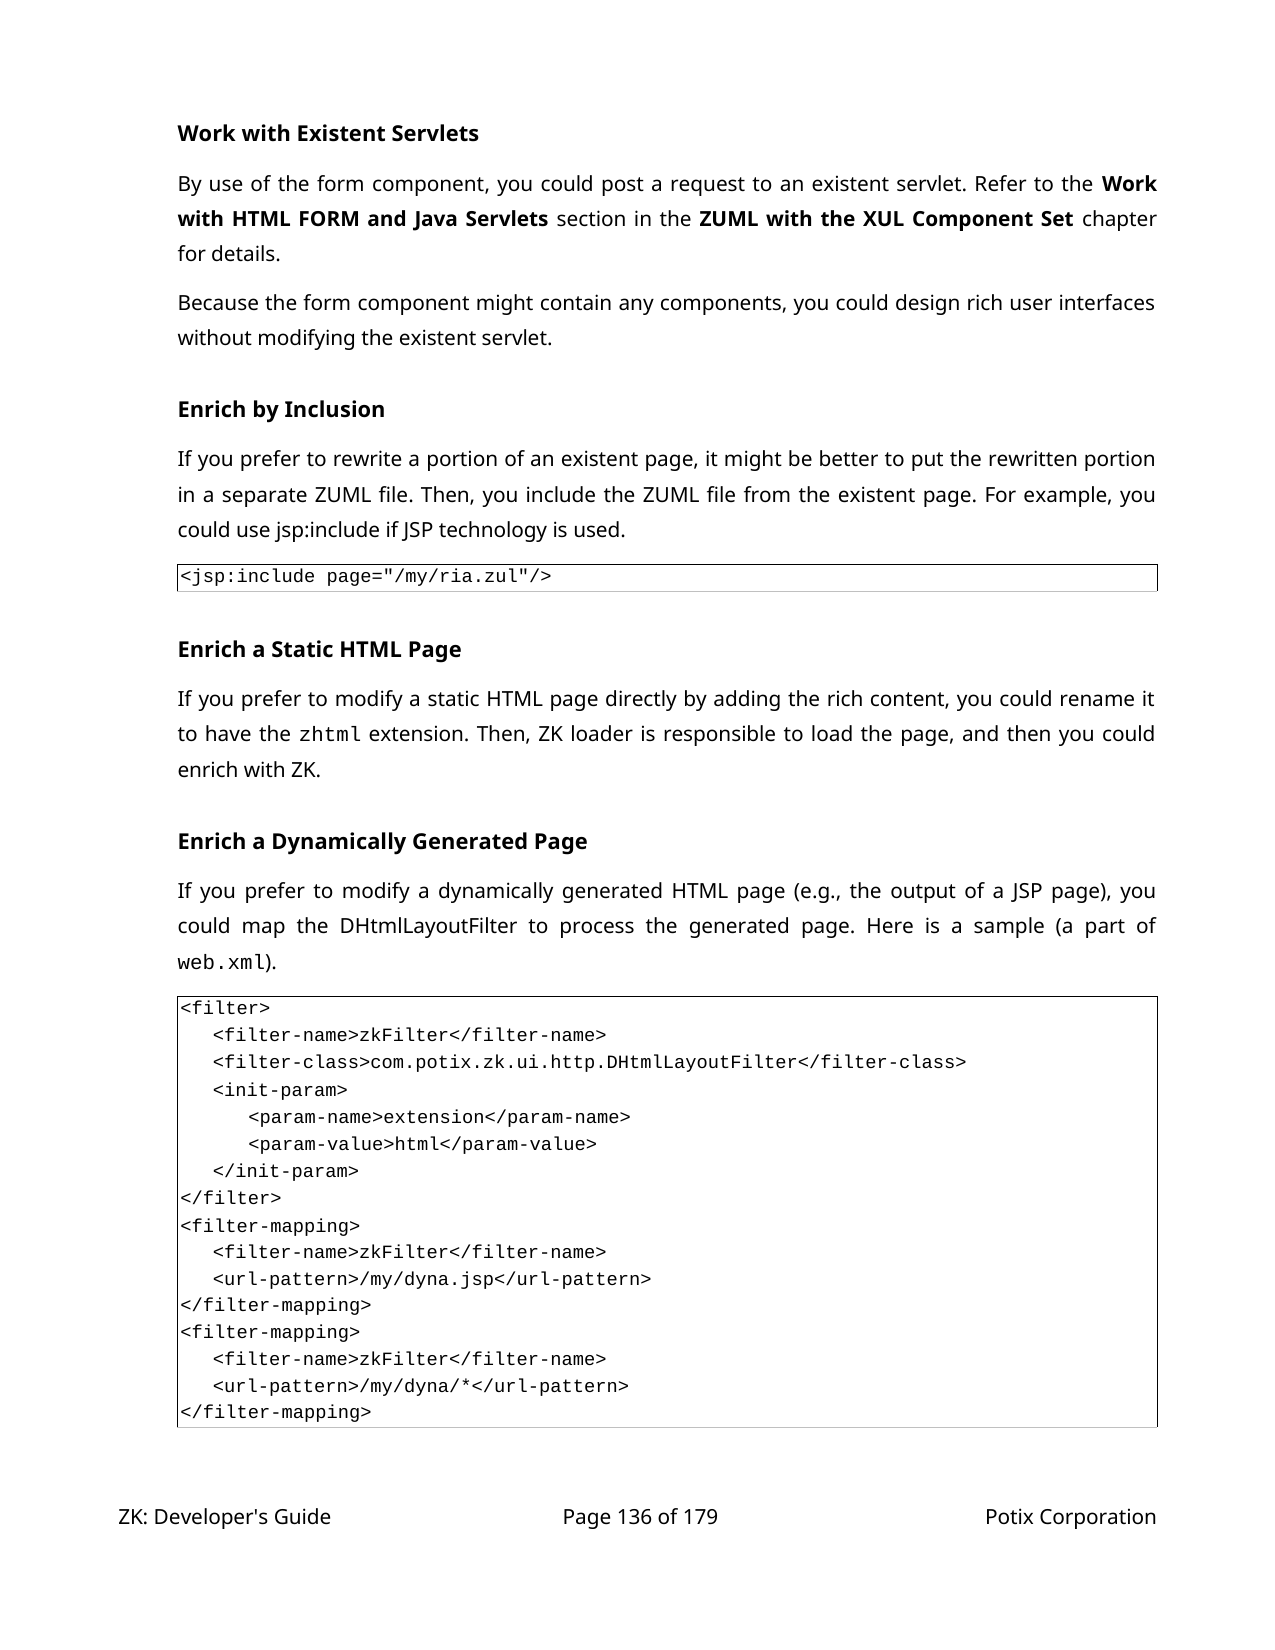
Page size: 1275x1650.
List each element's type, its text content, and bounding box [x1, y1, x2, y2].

subtitle Enrich a Dynamically Generated Page [177, 826, 1157, 856]
text <filter> [178, 997, 1157, 1020]
text If you prefer to modify a static HTML page directly by adding the rich content, you could rename it to have the zhtml extension. Then, ZK loader is responsible to load the page, and then you could enrich with ZK. [177, 684, 1157, 783]
text <filter-name>zkFilter</filter-name> [178, 1023, 1157, 1047]
text <init-param> [178, 1077, 1157, 1102]
text If you prefer to rewrite a portion of an existent page, it might be better to put the rewritten portion in a separate ZUML file. Then, you include the ZUML file from the existent page. For example, you could use jsp:include if JSP technology is used. [177, 444, 1157, 543]
text <filter-mapping> <filter-name>zkFilter</filter-name> <url-pattern>/my/dyna.jsp</url-pattern> </filter-mapping> [178, 1213, 1157, 1317]
text By use of the form component, you could post a request to an existent servlet. Refer to the Work with HTML FORM and Java Servlets section in the ZUML with the XUL Component Set chapter for details. [177, 169, 1157, 267]
text Because the form component might contain any components, you could design rich user interfaces without modifying the existent servlet. [177, 288, 1157, 351]
text <filter-mapping> <filter-name>zkFilter</filter-name> <url-pattern>/my/dyna/*</url-pattern> </filter-mapping> [178, 1320, 1157, 1427]
text </init-param> [178, 1159, 1157, 1183]
subtitle Work with Existent Servlets [177, 118, 1157, 148]
text <filter-class>com.potix.zk.ui.http.DHtmlLayoutFilter</filter-class> [178, 1050, 1157, 1074]
subtitle Enrich by Inclusion [177, 394, 1157, 424]
subtitle Enrich a Static HTML Page [177, 634, 1157, 664]
text <jsp:include page="/my/ria.zul"/> [178, 565, 1157, 591]
text <param-value>html</param-value> [178, 1132, 1157, 1156]
text <param-name>extension</param-name> [178, 1105, 1157, 1129]
text </filter> [178, 1186, 1157, 1211]
text If you prefer to modify a dynamically generated HTML page (e.g., the output of a JSP page), you could map the DHtmlLayoutFilter to process the generated page. Here is a sample (a part of web.xml). [177, 876, 1157, 975]
